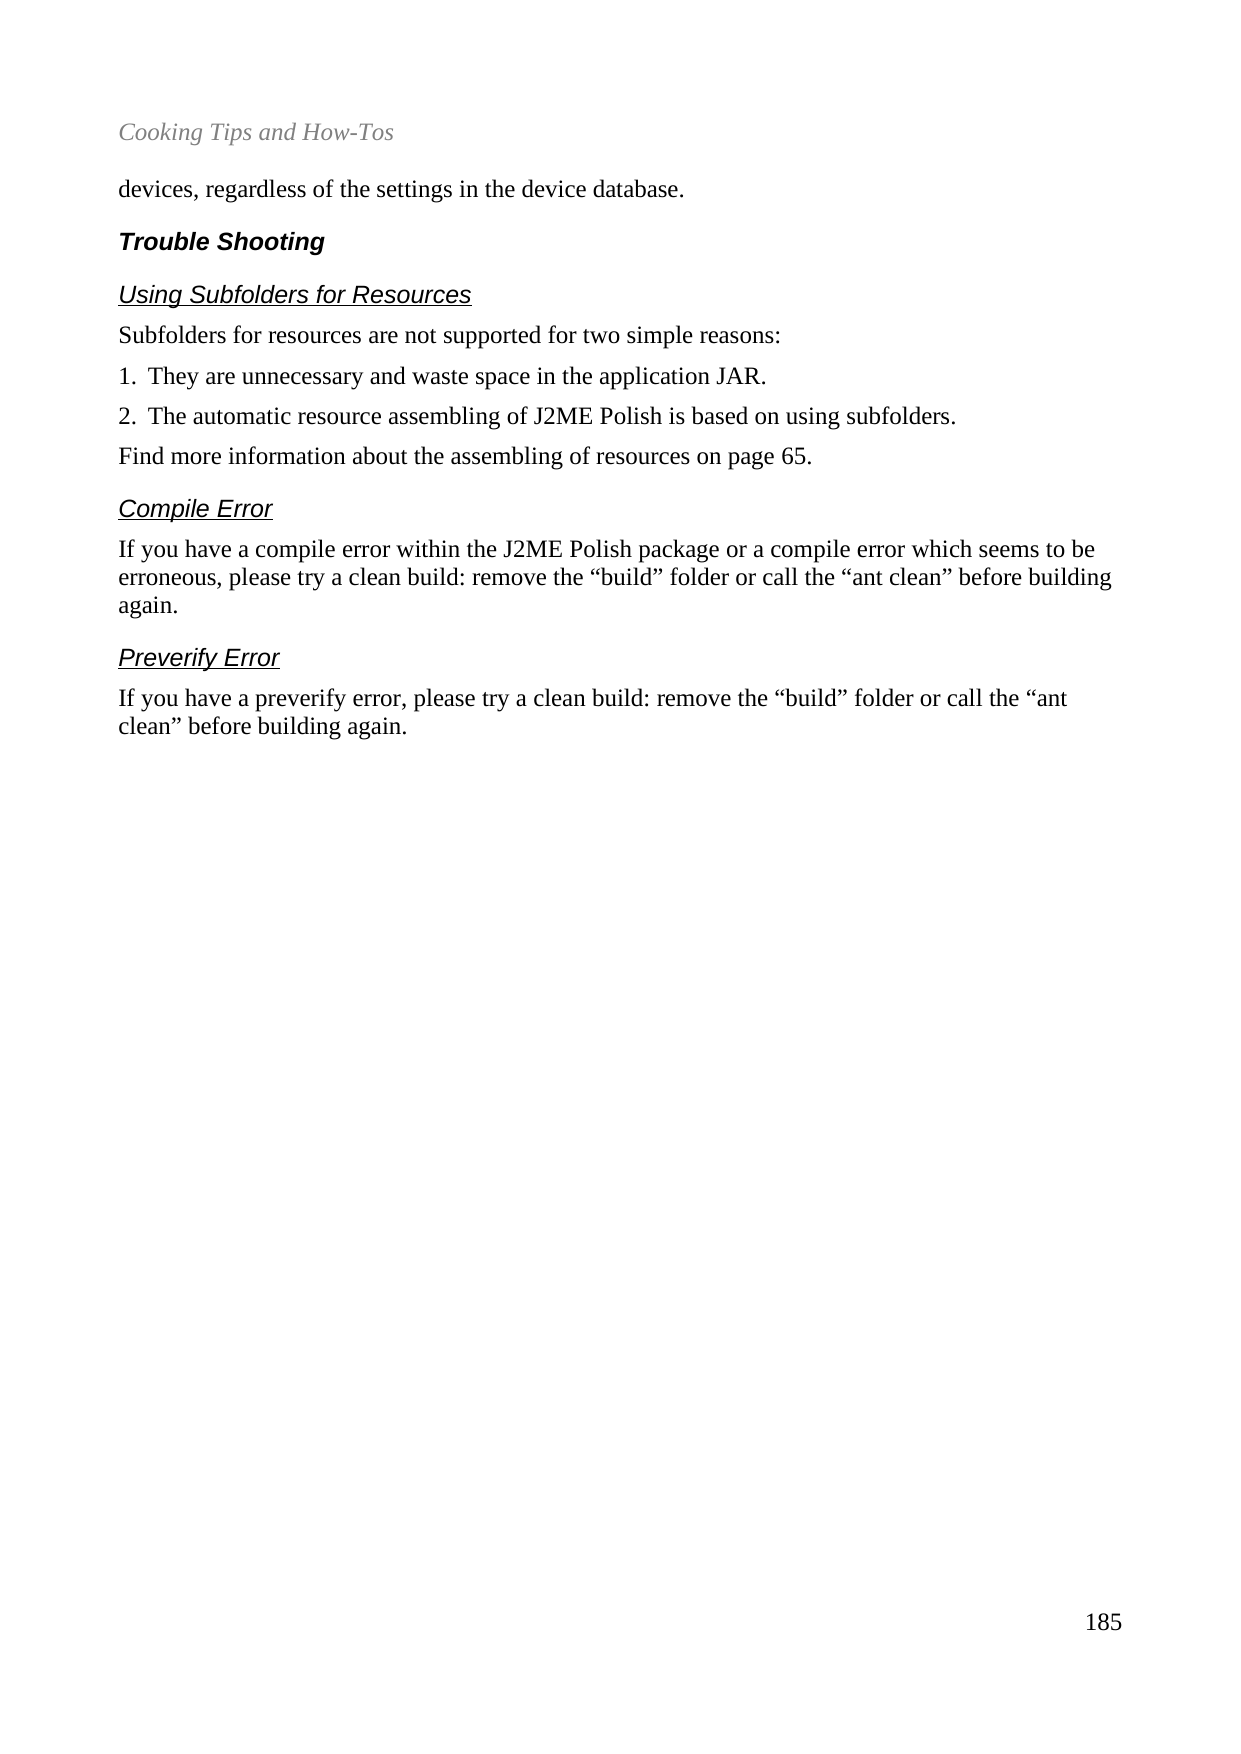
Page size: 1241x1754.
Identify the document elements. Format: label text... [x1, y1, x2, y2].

subtitle Preverify Error [118, 643, 1122, 672]
text If you have a preverify error, please try a clean build: remove the “build” folder or call the “ant clean” before building again. [118, 684, 1122, 739]
subtitle Using Subfolders for Resources [118, 281, 1122, 309]
list They are unnecessary and waste space in the application JAR. [118, 362, 1122, 389]
text Subfolders for resources are not supported for two simple reasons: [118, 322, 1122, 349]
subtitle Compile Error [118, 495, 1122, 523]
list The automatic resource assembling of J2ME Polish is based on using subfolders. [118, 402, 1122, 430]
text If you have a compile error within the J2ME Polish package or a compile error which seems to be erroneous, please try a clean build: remove the “build” folder or call the “ant clean” before building again. [118, 535, 1122, 618]
subtitle Trouble Shooting [118, 228, 1122, 256]
text devices, regardless of the settings in the device database. [118, 175, 1122, 203]
text Find more information about the assembling of resources on page 66. [118, 442, 1122, 470]
